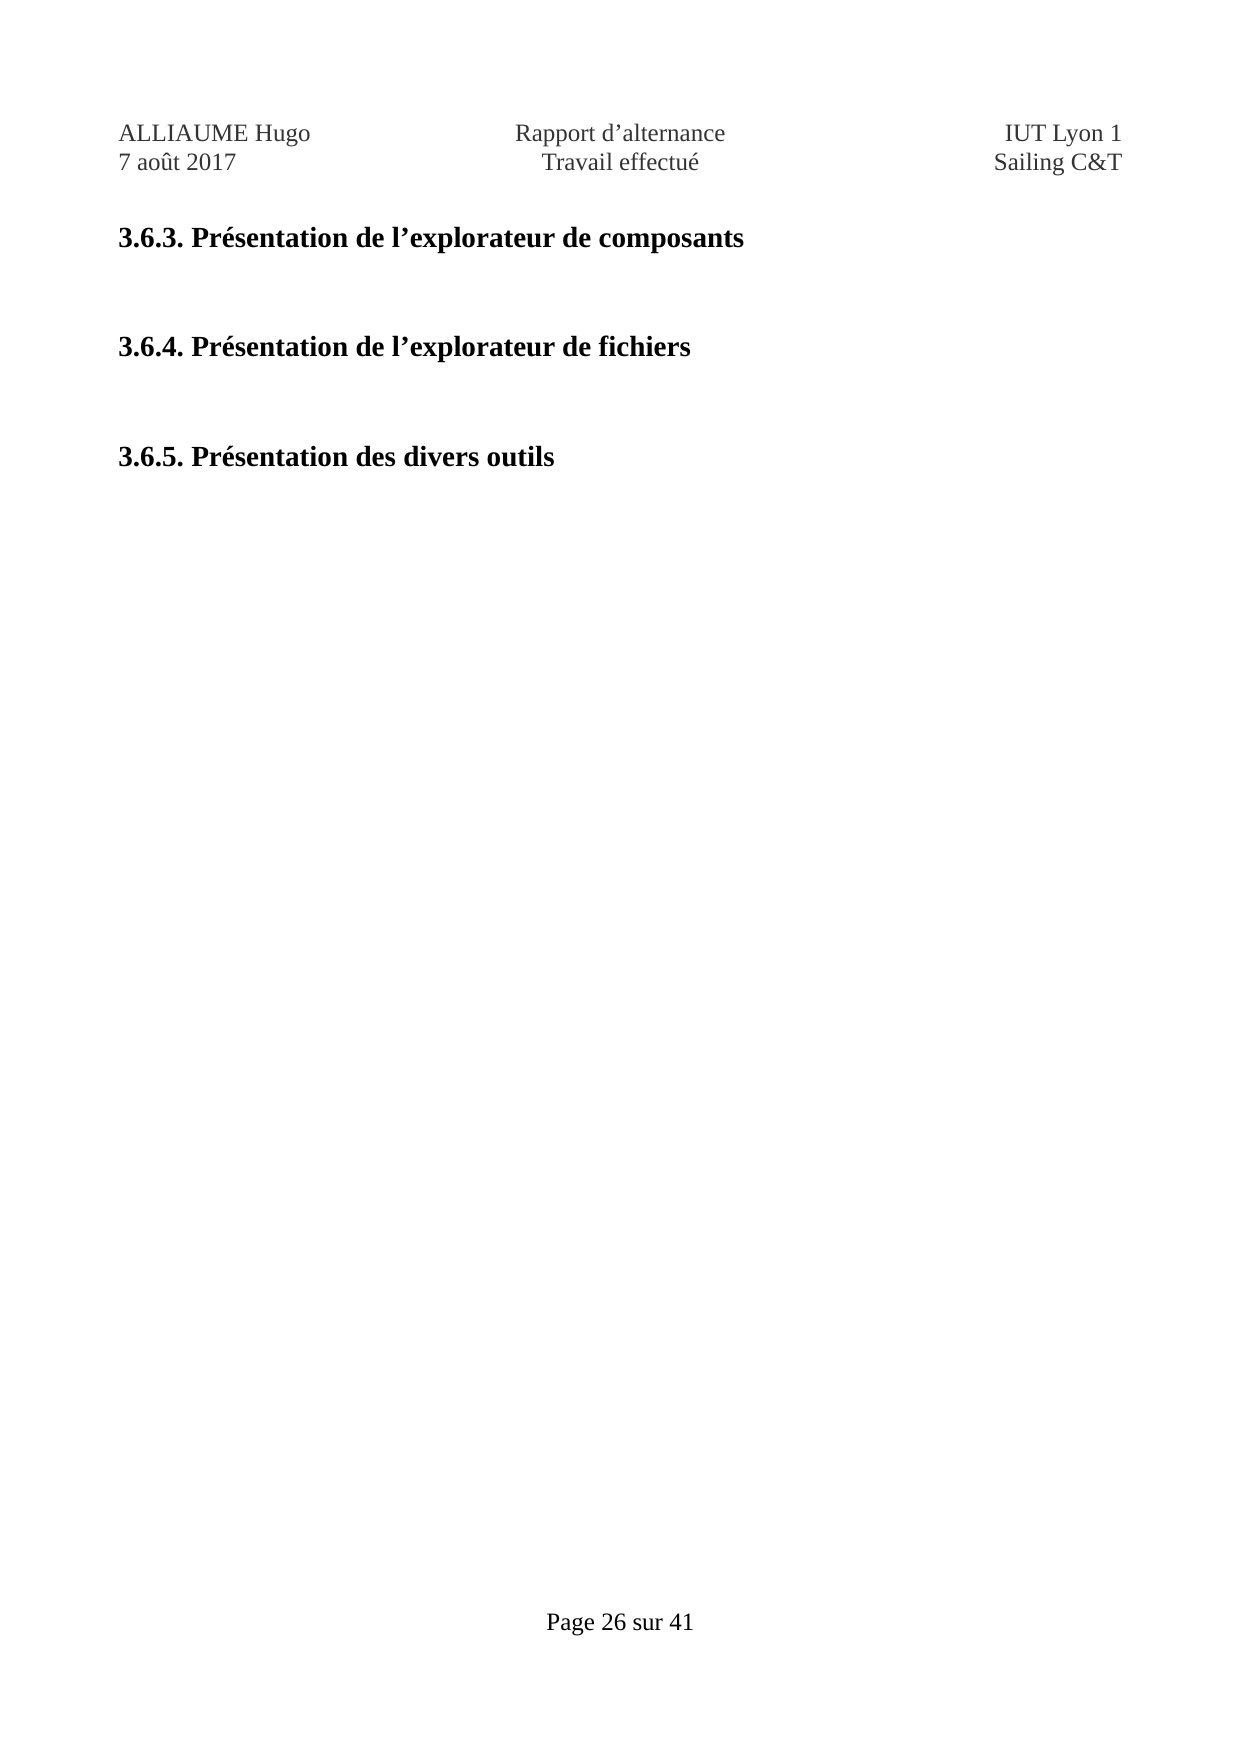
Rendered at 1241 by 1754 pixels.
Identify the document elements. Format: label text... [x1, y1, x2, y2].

subtitle 3.6.5. Présentation des divers outils [118, 439, 1122, 473]
subtitle 3.6.4. Présentation de l’explorateur de fichiers [118, 329, 1122, 363]
subtitle 3.6.3. Présentation de l’explorateur de composants [118, 220, 1122, 253]
